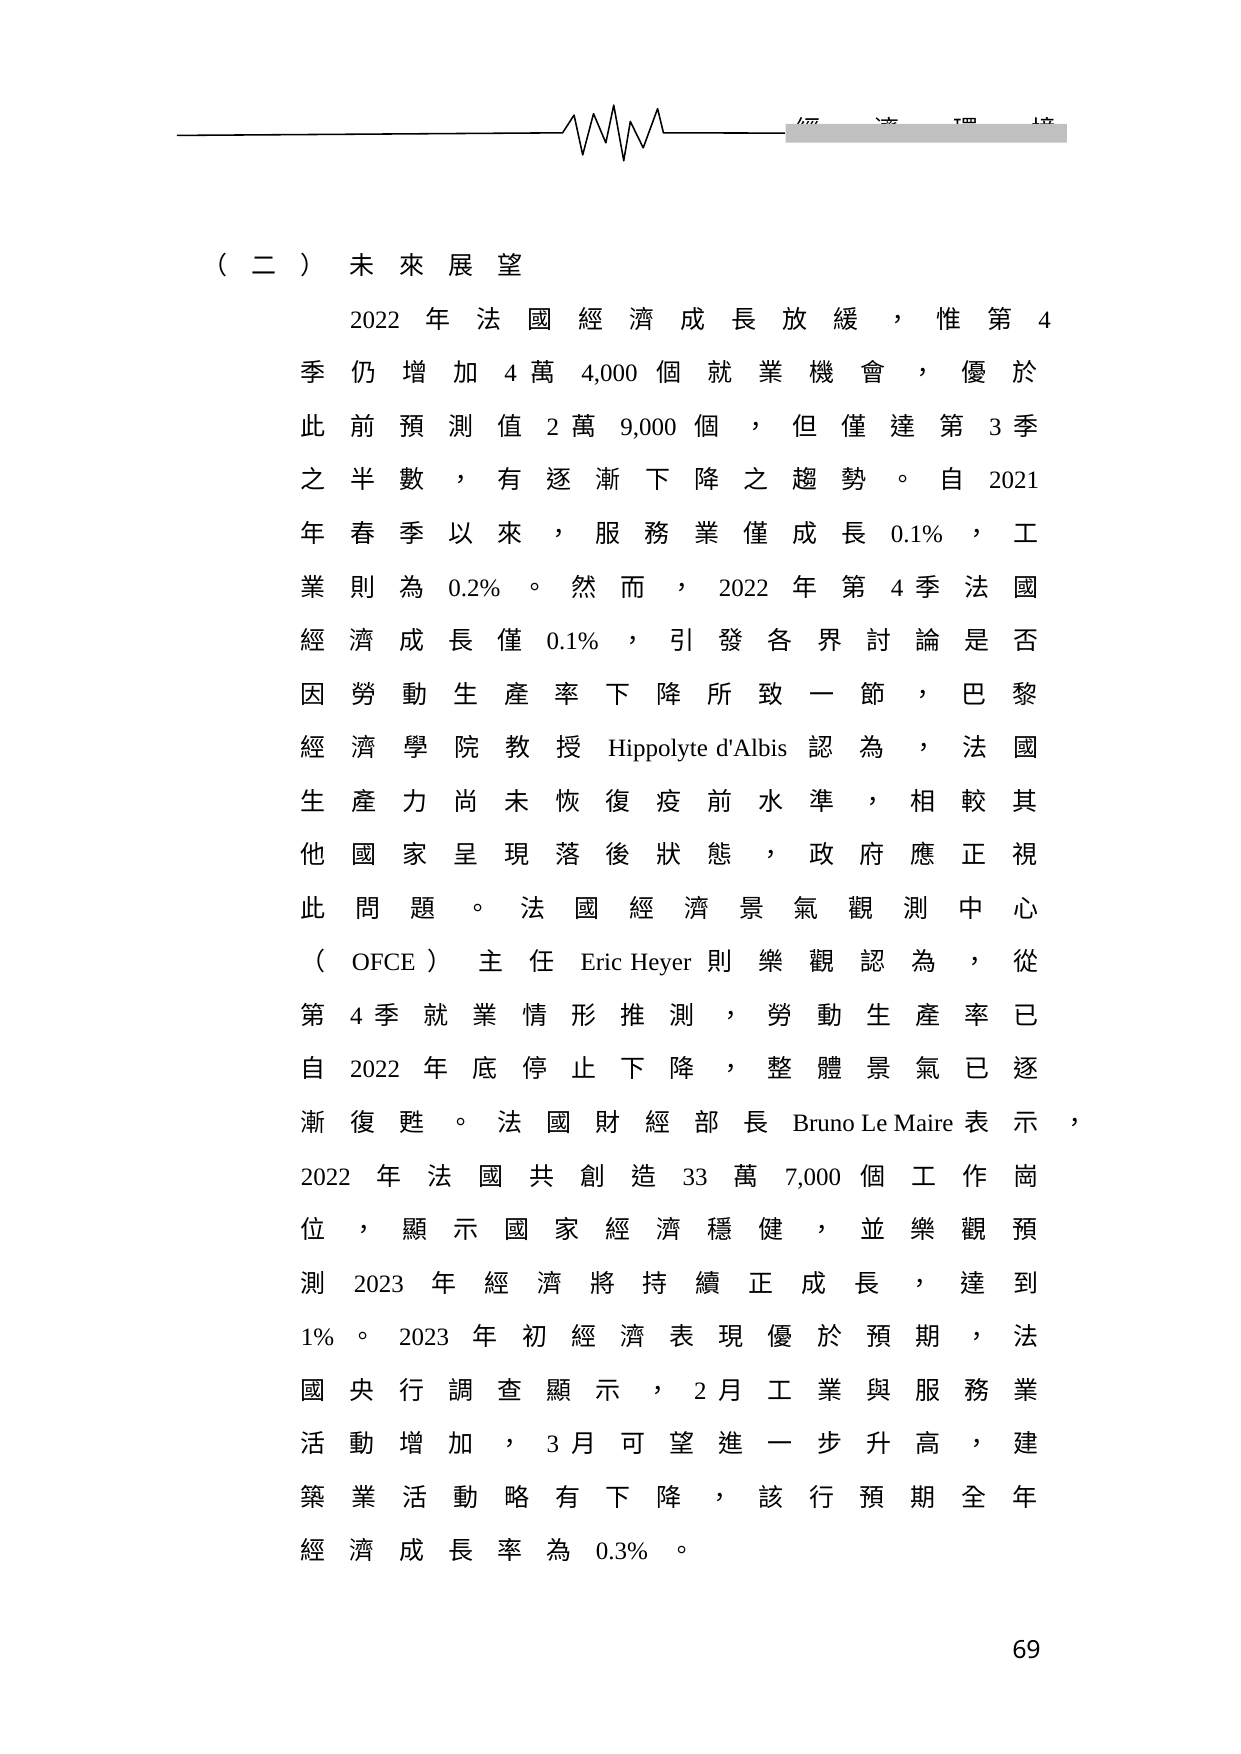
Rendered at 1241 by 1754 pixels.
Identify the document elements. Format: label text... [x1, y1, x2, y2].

text 2022年法國經濟成長放緩，惟第4季仍增加4萬4,000個就業機會，優於此前預測值2萬9,000個，但僅達第3季之半數，有逐漸下降之趨勢。自2021年春季以來，服務業僅成長0.1%，工業則為0.2%。然而，2022年第4季法國經濟成長僅0.1%，引發各界討論是否因勞動生產率下降所致一節，巴黎經濟學院教授Hippolyte d'Albis認為，法國生產力尚未恢復疫前水準，相較其他國家呈現落後狀態，政府應正視此問題。法國經濟景氣觀測中心（OFCE）主任Eric Heyer則樂觀認為，從第4季就業情形推測，勞動生產率已自2022年底停止下降，整體景氣已逐漸復甦。法國財經部長Bruno Le Maire表示，2022年法國共創造33萬7,000個工作崗位，顯示國家經濟穩健，並樂觀預測2023年經濟將持續正成長，達到1%。2023年初經濟表現優於預期，法國央行調查顯示，2月工業與服務業活動增加，3月可望進一步升高，建築業活動略有下降，該行預期全年經濟成長率為0.3%。 [276, 291, 1063, 1576]
text （二）未來展望 [202, 237, 1063, 291]
